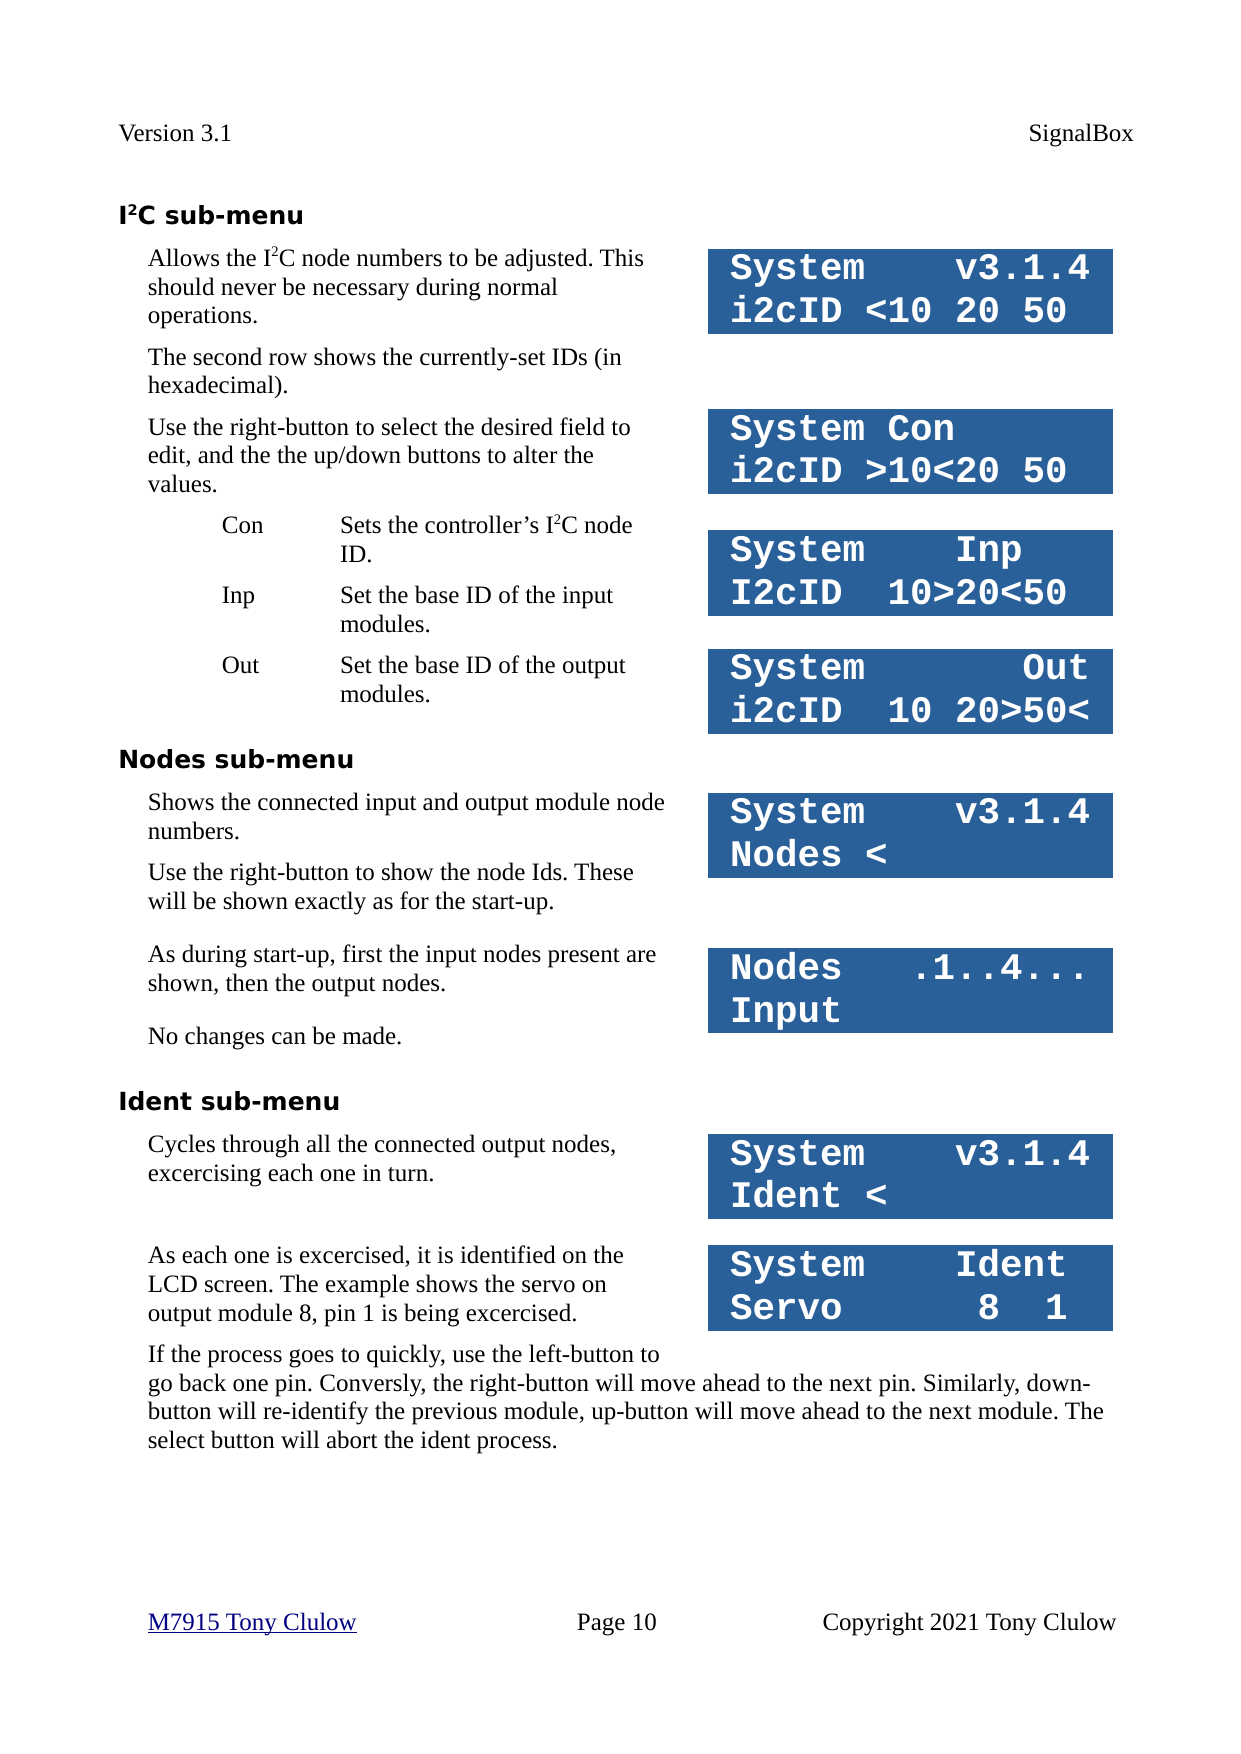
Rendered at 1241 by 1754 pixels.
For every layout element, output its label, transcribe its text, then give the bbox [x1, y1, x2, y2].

text Use the right-button to show the node Ids. These will be shown exactly as for the start-up. [148, 857, 1134, 915]
text As during start-up, first the input nodes present are shown, then the output nodes. [148, 939, 1134, 997]
text As each one is excercised, it is identified on the LCD screen. The example shows the servo on output module 8, pin 1 is being excercised. [148, 1240, 1134, 1326]
text If the process goes to quickly, use the left-button to go back one pin. Conversly, the right-button will move ahead to the next pin. Similarly, down-button will re-identify the previous module, up-button will move ahead to the next module. The select button will abort the ident process. [148, 1339, 1134, 1454]
text Allows the I2C node numbers to be adjusted. This should never be necessary during normal operations. [148, 243, 1134, 329]
subtitle I2C sub-menu [118, 201, 1134, 231]
text The second row shows the currently-set IDs (in hexadecimal). [148, 342, 1134, 399]
text Shows the connected input and output module node numbers. [148, 787, 1134, 845]
text Con Sets the controller’s I2C node ID. [222, 511, 1134, 568]
text Use the right-button to select the desired field to edit, and the the up/down buttons to alter the values. [148, 412, 1134, 498]
text Cycles through all the connected output nodes, excercising each one in turn. [148, 1129, 1134, 1186]
text Out Set the base ID of the output modules. [222, 651, 1134, 708]
subtitle Nodes sub-menu [118, 746, 1134, 775]
text Inp Set the base ID of the input modules. [222, 581, 1134, 638]
text No changes can be made. [148, 1021, 1134, 1050]
subtitle Ident sub-menu [118, 1087, 1134, 1116]
